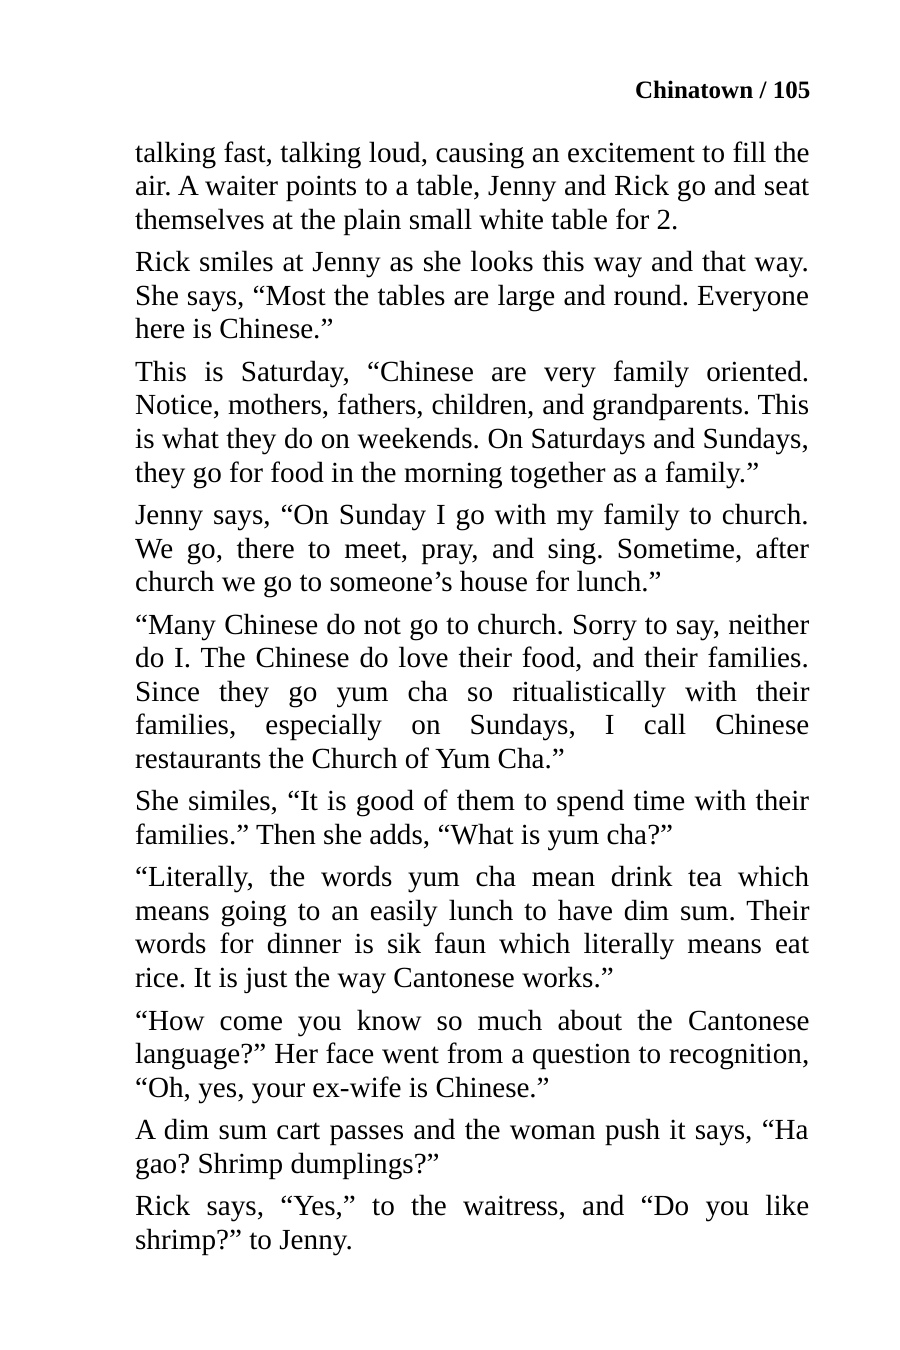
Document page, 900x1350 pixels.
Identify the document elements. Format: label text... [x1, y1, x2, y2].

text “How come you know so much about the Cantonese language?” Her face went from a question to recognition, “Oh, yes, your ex-wife is Chinese.” [135, 1003, 810, 1103]
text “Literally, the words yum cha mean drink tea which means going to an easily lunch to have dim sum. Their words for dinner is sik faun which literally means eat rice. It is just the way Cantonese works.” [135, 859, 810, 994]
text talking fast, talking loud, causing an excitement to fill the air. A waiter points to a table, Jenny and Rick go and seat themselves at the plain small white table for 2. [135, 135, 810, 236]
text A dim sum cart passes and the woman push it says, “Ha gao? Shrimp dumplings?” [135, 1112, 810, 1179]
text Jenny says, “On Sunday I go with my family to church. We go, there to meet, pray, and sing. Sometime, after church we go to someone’s house for lunch.” [135, 497, 810, 598]
text She similes, “It is good of them to spend time with their families.” Then she adds, “What is yum cha?” [135, 783, 810, 851]
text “Many Chinese do not go to church. Sorry to say, neither do I. The Chinese do love their food, and their families. Since they go yum cha so ritualistically with their families, especially on Sundays, I call Chinese restaurants the Church of Yum Cha.” [135, 607, 810, 774]
text This is Saturday, “Chinese are very family oriented. Notice, mothers, fathers, children, and grandparents. This is what they do on weekends. On Saturdays and Sundays, they go for food in the morning together as a family.” [135, 354, 810, 488]
text Rick smiles at Jenny as she looks this way and that way. She says, “Most the tables are large and round. Everyone here is Chinese.” [135, 244, 810, 345]
text Rick says, “Yes,” to the waitress, and “Do you like shrimp?” to Jenny. [135, 1188, 810, 1255]
